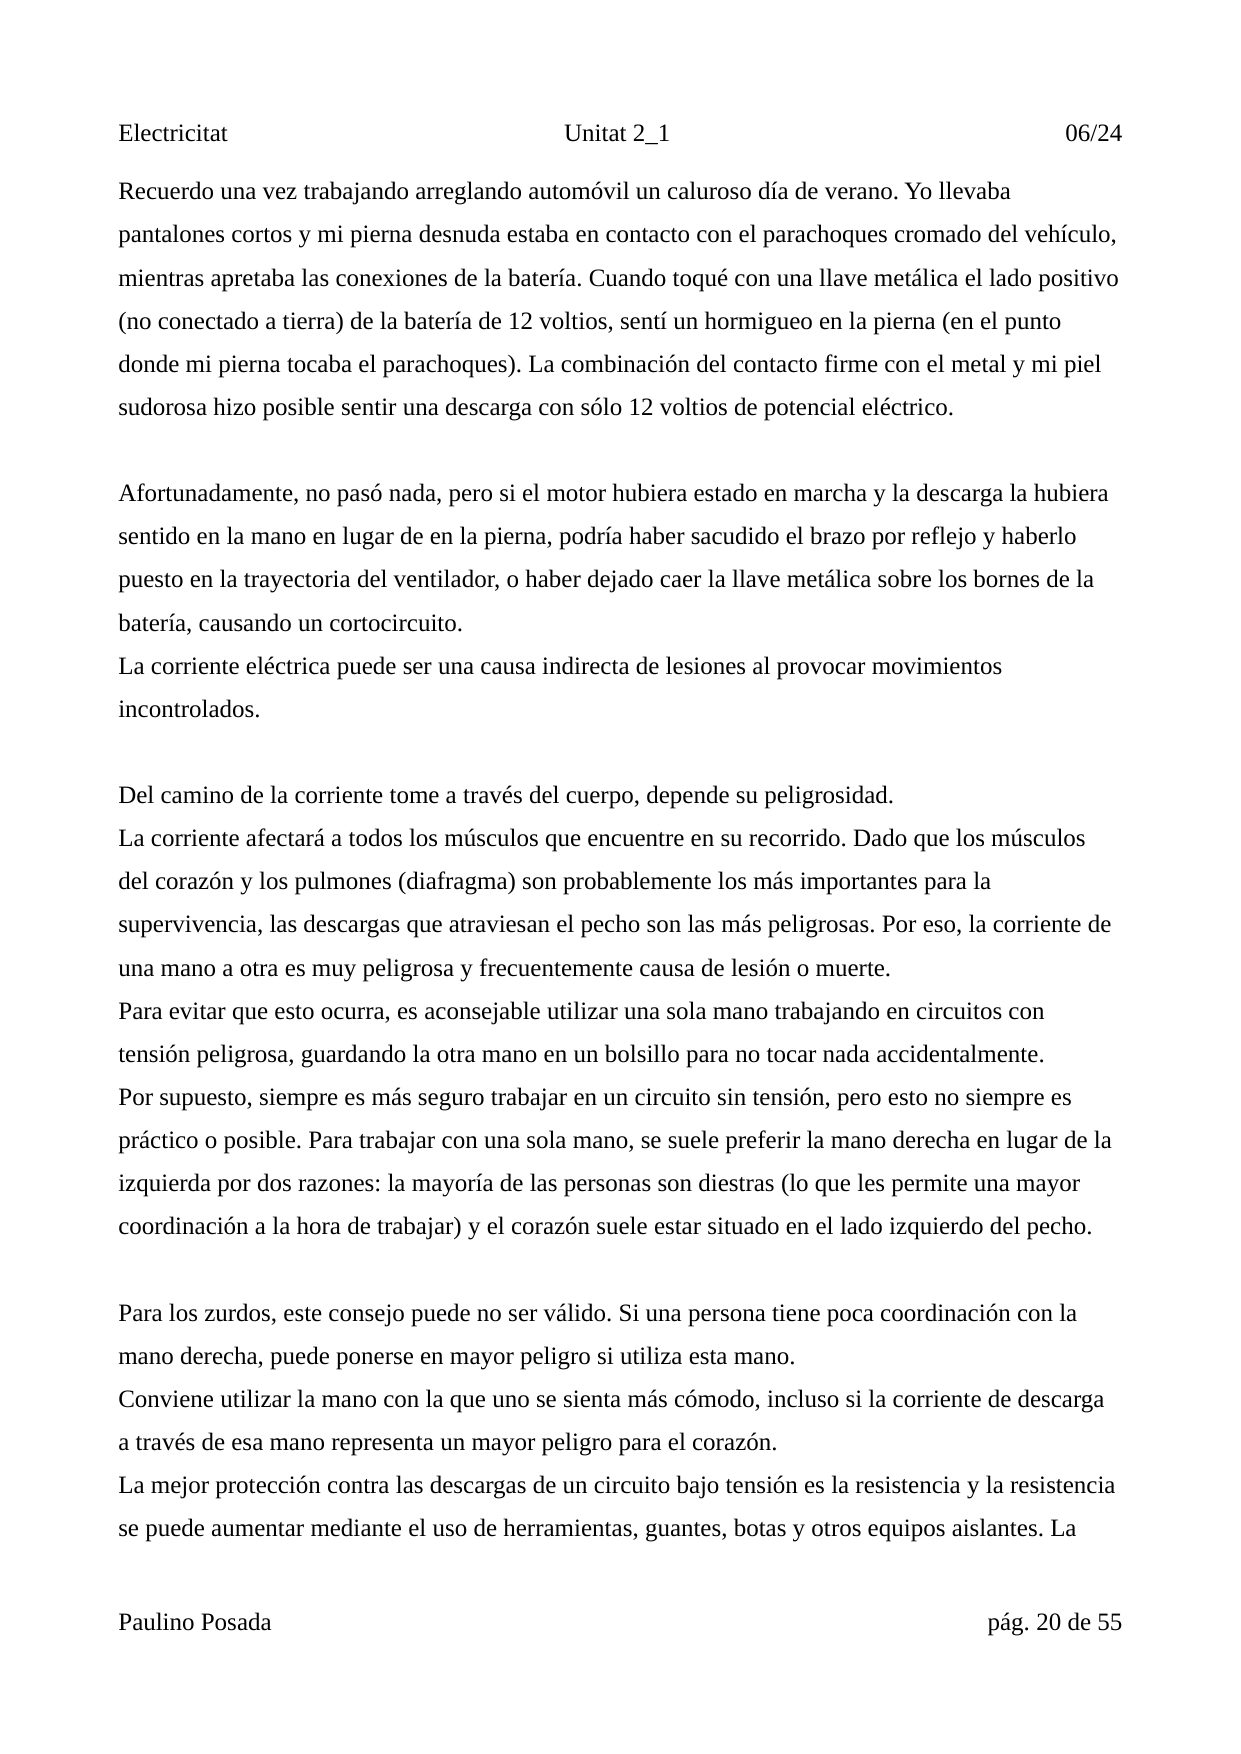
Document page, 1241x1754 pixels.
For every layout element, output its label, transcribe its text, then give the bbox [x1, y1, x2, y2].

text La corriente eléctrica puede ser una causa indirecta de lesiones al provocar movimientos incontrolados. [118, 651, 1122, 723]
text Afortunadamente, no pasó nada, pero si el motor hubiera estado en marcha y la descarga la hubiera sentido en la mano en lugar de en la pierna, podría haber sacudido el brazo por reflejo y haberlo puesto en la trayectoria del ventilador, o haber dejado caer la llave metálica sobre los bornes de la batería, causando un cortocircuito. [118, 478, 1122, 636]
text Del camino de la corriente tome a través del cuerpo, depende su peligrosidad. [118, 780, 1122, 809]
text La corriente afectará a todos los músculos que encuentre en su recorrido. Dado que los músculos del corazón y los pulmones (diafragma) son probablemente los más importantes para la supervivencia, las descargas que atraviesan el pecho son las más peligrosas. Por eso, la corriente de una mano a otra es muy peligrosa y frecuentemente causa de lesión o muerte. [118, 823, 1122, 981]
text La mejor protección contra las descargas de un circuito bajo tensión es la resistencia y la resistencia se puede aumentar mediante el uso de herramientas, guantes, botas y otros equipos aislantes. La [118, 1470, 1122, 1542]
text Por supuesto, siempre es más seguro trabajar en un circuito sin tensión, pero esto no siempre es práctico o posible. Para trabajar con una sola mano, se suele preferir la mano derecha en lugar de la izquierda por dos razones: la mayoría de las personas son diestras (lo que les permite una mayor coordinación a la hora de trabajar) y el corazón suele estar situado en el lado izquierdo del pecho. [118, 1082, 1122, 1240]
text Recuerdo una vez trabajando arreglando automóvil un caluroso día de verano. Yo llevaba pantalones cortos y mi pierna desnuda estaba en contacto con el parachoques cromado del vehículo, mientras apretaba las conexiones de la batería. Cuando toqué con una llave metálica el lado positivo (no conectado a tierra) de la batería de 12 voltios, sentí un hormigueo en la pierna (en el punto donde mi pierna tocaba el parachoques). La combinación del contacto firme con el metal y mi piel sudorosa hizo posible sentir una descarga con sólo 12 voltios de potencial eléctrico. [118, 176, 1122, 421]
text Para evitar que esto ocurra, es aconsejable utilizar una sola mano trabajando en circuitos con tensión peligrosa, guardando la otra mano en un bolsillo para no tocar nada accidentalmente. [118, 996, 1122, 1068]
text Conviene utilizar la mano con la que uno se sienta más cómodo, incluso si la corriente de descarga a través de esa mano representa un mayor peligro para el corazón. [118, 1384, 1122, 1456]
text Para los zurdos, este consejo puede no ser válido. Si una persona tiene poca coordinación con la mano derecha, puede ponerse en mayor peligro si utiliza esta mano. [118, 1298, 1122, 1369]
